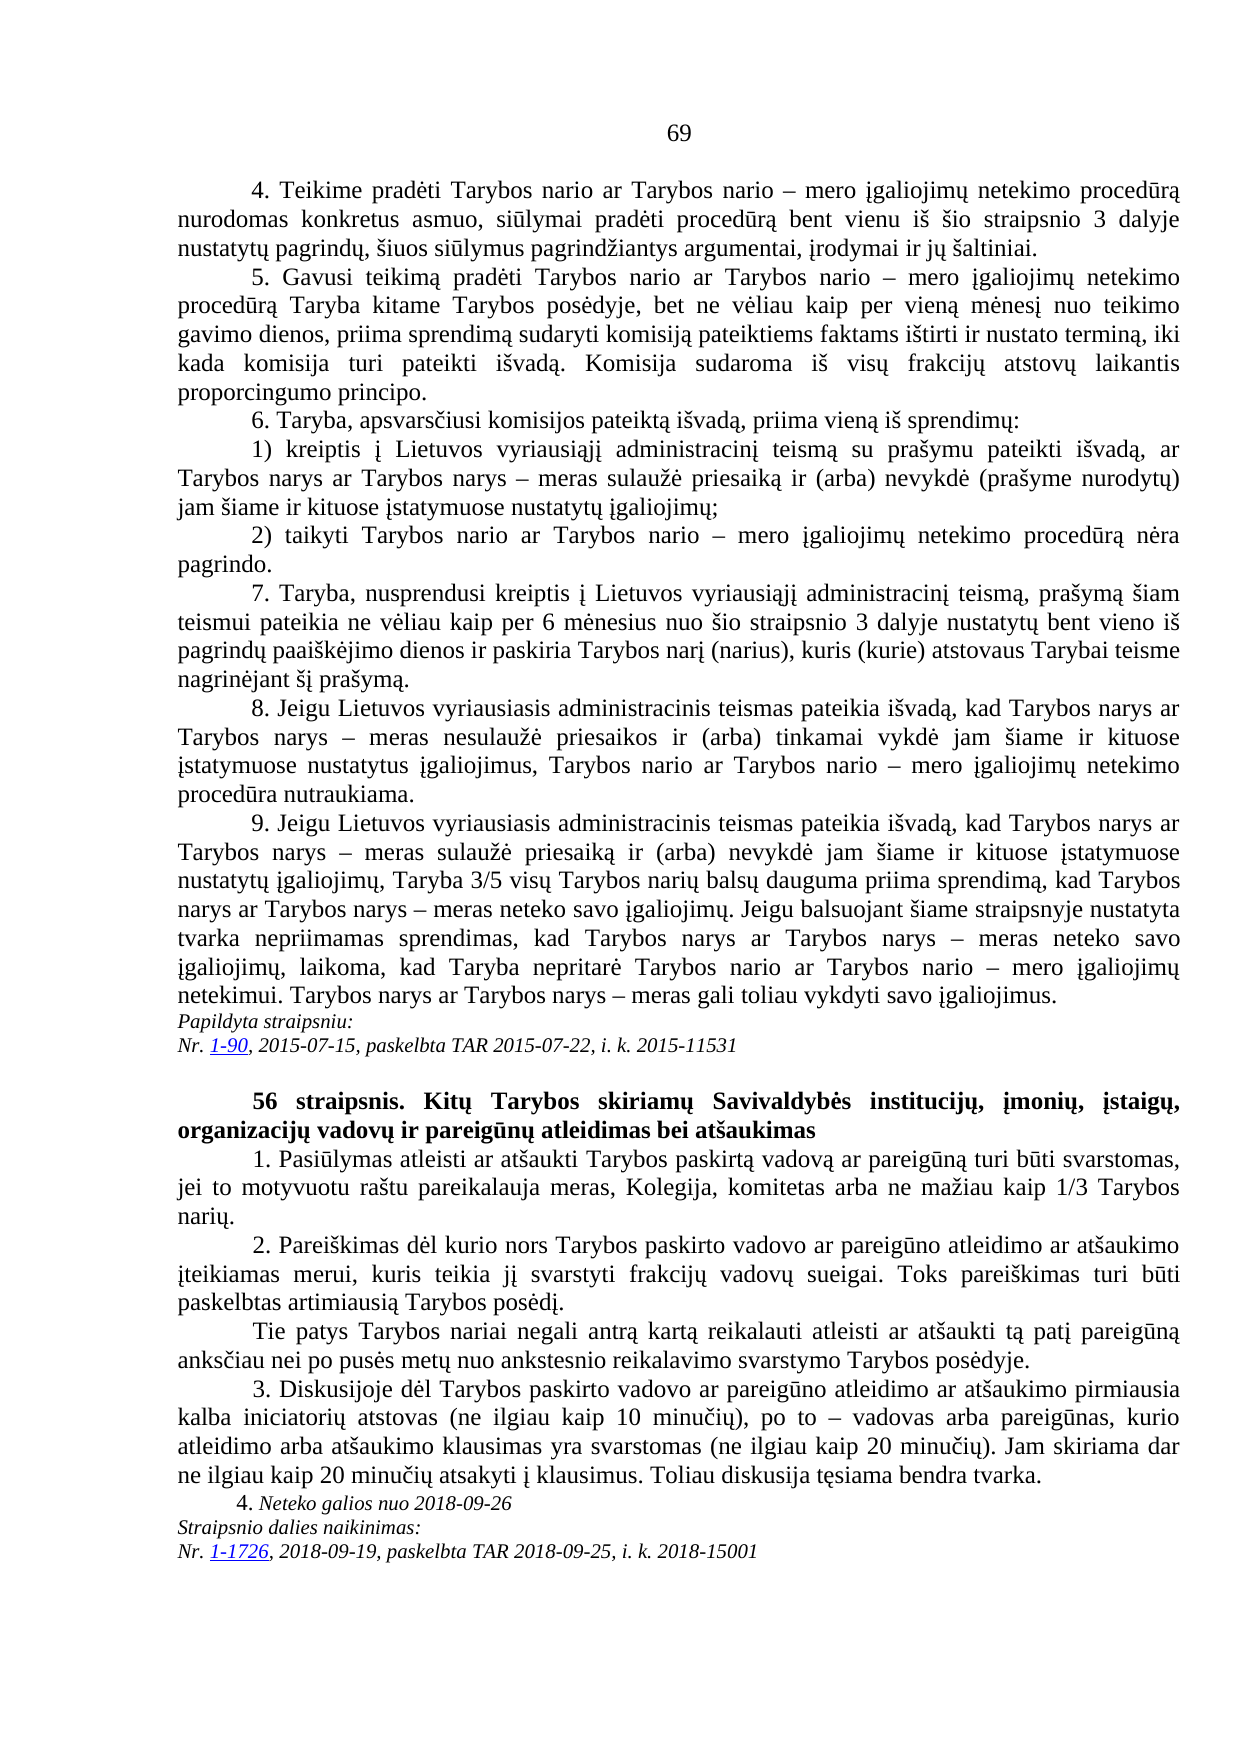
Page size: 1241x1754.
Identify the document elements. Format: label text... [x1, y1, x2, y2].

text 4. Teikime pradėti Tarybos nario ar Tarybos nario – mero įgaliojimų netekimo procedūrą nurodomas konkretus asmuo, siūlymai pradėti procedūrą bent vienu iš šio straipsnio 3 dalyje nustatytų pagrindų, šiuos siūlymus pagrindžiantys argumentai, įrodymai ir jų šaltiniai. [177, 176, 1181, 262]
text Straipsnio dalies naikinimas: [177, 1515, 1181, 1539]
text 56 straipsnis. Kitų Tarybos skiriamų Savivaldybės institucijų, įmonių, įstaigų, organizacijų vadovų ir pareigūnų atleidimas bei atšaukimas [177, 1086, 1181, 1144]
text 1. Pasiūlymas atleisti ar atšaukti Tarybos paskirtą vadovą ar pareigūną turi būti svarstomas, jei to motyvuotu raštu pareikalauja meras, Kolegija, komitetas arba ne mažiau kaip 1/3 Tarybos narių. [177, 1144, 1181, 1230]
text 4. Neteko galios nuo 2018-09-26 [177, 1489, 1181, 1515]
text 2) taikyti Tarybos nario ar Tarybos nario – mero įgaliojimų netekimo procedūrą nėra pagrindo. [177, 521, 1181, 578]
text Papildyta straipsniu: [177, 1009, 1181, 1033]
text 7. Taryba, nusprendusi kreiptis į Lietuvos vyriausiąjį administracinį teismą, prašymą šiam teismui pateikia ne vėliau kaip per 6 mėnesius nuo šio straipsnio 3 dalyje nustatytų bent vieno iš pagrindų paaiškėjimo dienos ir paskiria Tarybos narį (narius), kuris (kurie) atstovaus Tarybai teisme nagrinėjant šį prašymą. [177, 578, 1181, 693]
text 5. Gavusi teikimą pradėti Tarybos nario ar Tarybos nario – mero įgaliojimų netekimo procedūrą Taryba kitame Tarybos posėdyje, bet ne vėliau kaip per vieną mėnesį nuo teikimo gavimo dienos, priima sprendimą sudaryti komisiją pateiktiems faktams ištirti ir nustato terminą, iki kada komisija turi pateikti išvadą. Komisija sudaroma iš visų frakcijų atstovų laikantis proporcingumo principo. [177, 262, 1181, 406]
text Tie patys Tarybos nariai negali antrą kartą reikalauti atleisti ar atšaukti tą patį pareigūną anksčiau nei po pusės metų nuo ankstesnio reikalavimo svarstymo Tarybos posėdyje. [177, 1316, 1181, 1374]
text Nr. 1-90, 2015-07-15, paskelbta TAR 2015-07-22, i. k. 2015-11531 [177, 1033, 1181, 1057]
text 3. Diskusijoje dėl Tarybos paskirto vadovo ar pareigūno atleidimo ar atšaukimo pirmiausia kalba iniciatorių atstovas (ne ilgiau kaip 10 minučių), po to – vadovas arba pareigūnas, kurio atleidimo arba atšaukimo klausimas yra svarstomas (ne ilgiau kaip 20 minučių). Jam skiriama dar ne ilgiau kaip 20 minučių atsakyti į klausimus. Toliau diskusija tęsiama bendra tvarka. [177, 1374, 1181, 1489]
text 1) kreiptis į Lietuvos vyriausiąjį administracinį teismą su prašymu pateikti išvadą, ar Tarybos narys ar Tarybos narys – meras sulaužė priesaiką ir (arba) nevykdė (prašyme nurodytų) jam šiame ir kituose įstatymuose nustatytų įgaliojimų; [177, 434, 1181, 521]
text 2. Pareiškimas dėl kurio nors Tarybos paskirto vadovo ar pareigūno atleidimo ar atšaukimo įteikiamas merui, kuris teikia jį svarstyti frakcijų vadovų sueigai. Toks pareiškimas turi būti paskelbtas artimiausią Tarybos posėdį. [177, 1230, 1181, 1316]
text 6. Taryba, apsvarsčiusi komisijos pateiktą išvadą, priima vieną iš sprendimų: [177, 406, 1181, 434]
text 9. Jeigu Lietuvos vyriausiasis administracinis teismas pateikia išvadą, kad Tarybos narys ar Tarybos narys – meras sulaužė priesaiką ir (arba) nevykdė jam šiame ir kituose įstatymuose nustatytų įgaliojimų, Taryba 3/5 visų Tarybos narių balsų dauguma priima sprendimą, kad Tarybos narys ar Tarybos narys – meras neteko savo įgaliojimų. Jeigu balsuojant šiame straipsnyje nustatyta tvarka nepriimamas sprendimas, kad Tarybos narys ar Tarybos narys – meras neteko savo įgaliojimų, laikoma, kad Taryba nepritarė Tarybos nario ar Tarybos nario – mero įgaliojimų netekimui. Tarybos narys ar Tarybos narys – meras gali toliau vykdyti savo įgaliojimus. [177, 808, 1181, 1009]
text 8. Jeigu Lietuvos vyriausiasis administracinis teismas pateikia išvadą, kad Tarybos narys ar Tarybos narys – meras nesulaužė priesaikos ir (arba) tinkamai vykdė jam šiame ir kituose įstatymuose nustatytus įgaliojimus, Tarybos nario ar Tarybos nario – mero įgaliojimų netekimo procedūra nutraukiama. [177, 693, 1181, 808]
text Nr. 1-1726, 2018-09-19, paskelbta TAR 2018-09-25, i. k. 2018-15001 [177, 1539, 1181, 1563]
